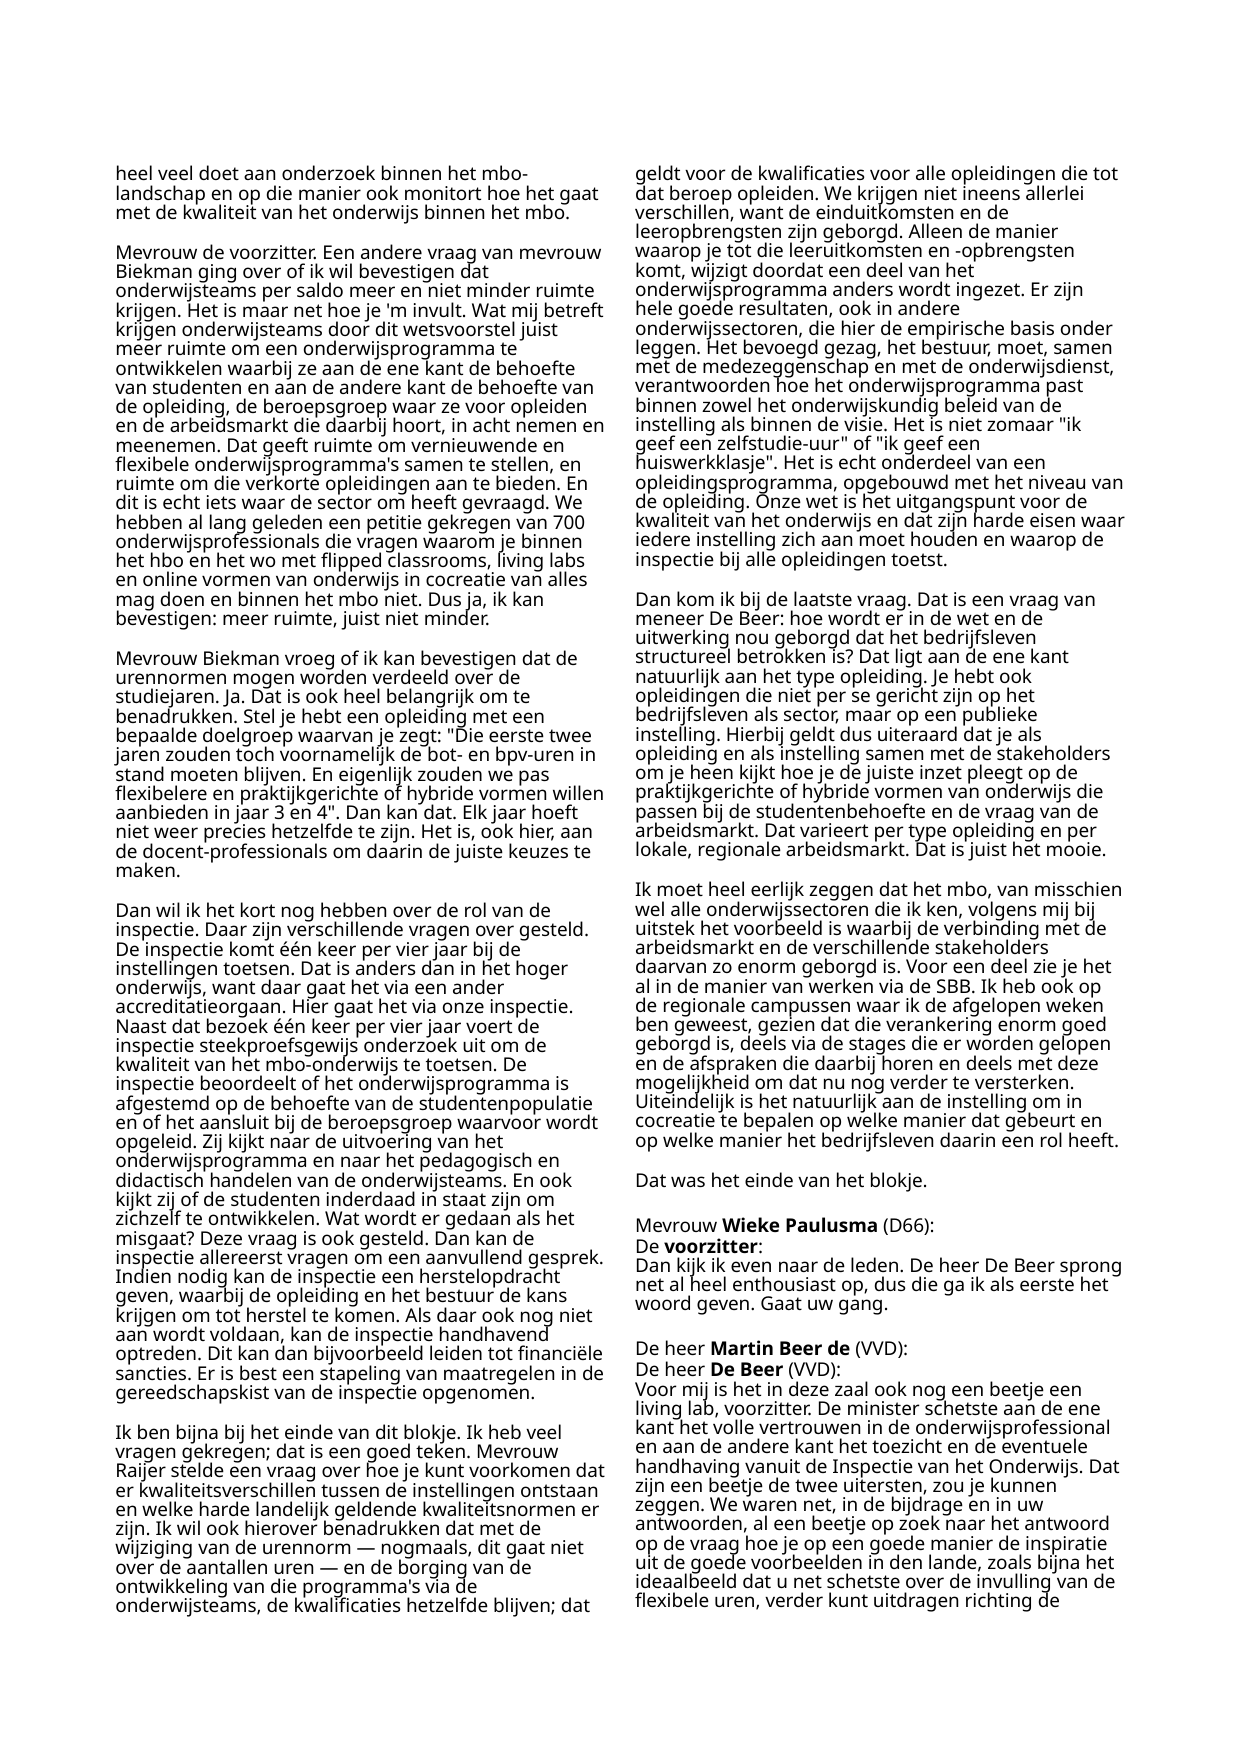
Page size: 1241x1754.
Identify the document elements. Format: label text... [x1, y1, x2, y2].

text Dan kom ik bij de laatste vraag. Dat is een vraag van meneer De Beer: hoe wordt er in de wet en de uitwerking nou geborgd dat het bedrijfsleven structureel betrokken is? Dat ligt aan de ene kant natuurlijk aan het type opleiding. Je hebt ook opleidingen die niet per se gericht zijn op het bedrijfsleven als sector, maar op een publieke instelling. Hierbij geldt dus uiteraard dat je als opleiding en als instelling samen met de stakeholders om je heen kijkt hoe je de juiste inzet pleegt op de praktijkgerichte of hybride vormen van onderwijs die passen bij de studentenbehoefte en de vraag van de arbeidsmarkt. Dat varieert per type opleiding en per lokale, regionale arbeidsmarkt. Dat is juist het mooie. [635, 591, 1125, 861]
text Ik ben bijna bij het einde van dit blokje. Ik heb veel vragen gekregen; dat is een goed teken. Mevrouw Raijer stelde een vraag over hoe je kunt voorkomen dat er kwaliteitsverschillen tussen de instellingen ontstaan en welke harde landelijk geldende kwaliteitsnormen er zijn. Ik wil ook hierover benadrukken dat met de wijziging van de urennorm — nogmaals, dit gaat niet over de aantallen uren — en de borging van de ontwikkeling van die programma's via de onderwijsteams, de kwalificaties hetzelfde blijven; dat [115, 1424, 605, 1616]
text geldt voor de kwalificaties voor alle opleidingen die tot dat beroep opleiden. We krijgen niet ineens allerlei verschillen, want de einduitkomsten en de leeropbrengsten zijn geborgd. Alleen de manier waarop je tot die leeruitkomsten en -opbrengsten komt, wijzigt doordat een deel van het onderwijsprogramma anders wordt ingezet. Er zijn hele goede resultaten, ook in andere onderwijssectoren, die hier de empirische basis onder leggen. Het bevoegd gezag, het bestuur, moet, samen met de medezeggenschap en met de onderwijsdienst, verantwoorden hoe het onderwijsprogramma past binnen zowel het onderwijskundig beleid van de instelling als binnen de visie. Het is niet zomaar "ik geef een zelfstudie-uur" of "ik geef een huiswerkklasje". Het is echt onderdeel van een opleidingsprogramma, opgebouwd met het niveau van de opleiding. Onze wet is het uitgangspunt voor de kwaliteit van het onderwijs en dat zijn harde eisen waar iedere instelling zich aan moet houden en waarop de inspectie bij alle opleidingen toetst. [635, 165, 1125, 570]
text heel veel doet aan onderzoek binnen het mbo-landschap en op die manier ook monitort hoe het gaat met de kwaliteit van het onderwijs binnen het mbo. [115, 165, 605, 223]
text Dan wil ik het kort nog hebben over de rol van de inspectie. Daar zijn verschillende vragen over gesteld. De inspectie komt één keer per vier jaar bij de instellingen toetsen. Dat is anders dan in het hoger onderwijs, want daar gaat het via een ander accreditatieorgaan. Hier gaat het via onze inspectie. Naast dat bezoek één keer per vier jaar voert de inspectie steekproefsgewijs onderzoek uit om de kwaliteit van het mbo-onderwijs te toetsen. De inspectie beoordeelt of het onderwijsprogramma is afgestemd op de behoefte van de studentenpopulatie en of het aansluit bij de beroepsgroep waarvoor wordt opgeleid. Zij kijkt naar de uitvoering van het onderwijsprogramma en naar het pedagogisch en didactisch handelen van de onderwijsteams. En ook kijkt zij of de studenten inderdaad in staat zijn om zichzelf te ontwikkelen. Wat wordt er gedaan als het misgaat? Deze vraag is ook gesteld. Dan kan de inspectie allereerst vragen om een aanvullend gesprek. Indien nodig kan de inspectie een herstelopdracht geven, waarbij de opleiding en het bestuur de kans krijgen om tot herstel te komen. Als daar ook nog niet aan wordt voldaan, kan de inspectie handhavend optreden. Dit kan dan bijvoorbeeld leiden tot financiële sancties. Er is best een stapeling van maatregelen in de gereedschapskist van de inspectie opgenomen. [115, 902, 605, 1403]
text Mevrouw de voorzitter. Een andere vraag van mevrouw Biekman ging over of ik wil bevestigen dat onderwijsteams per saldo meer en niet minder ruimte krijgen. Het is maar net hoe je 'm invult. Wat mij betreft krijgen onderwijsteams door dit wetsvoorstel juist meer ruimte om een onderwijsprogramma te ontwikkelen waarbij ze aan de ene kant de behoefte van studenten en aan de andere kant de behoefte van de opleiding, de beroepsgroep waar ze voor opleiden en de arbeidsmarkt die daarbij hoort, in acht nemen en meenemen. Dat geeft ruimte om vernieuwende en flexibele onderwijsprogramma's samen te stellen, en ruimte om die verkorte opleidingen aan te bieden. En dit is echt iets waar de sector om heeft gevraagd. We hebben al lang geleden een petitie gekregen van 700 onderwijsprofessionals die vragen waarom je binnen het hbo en het wo met flipped classrooms, living labs en online vormen van onderwijs in cocreatie van alles mag doen en binnen het mbo niet. Dus ja, ik kan bevestigen: meer ruimte, juist niet minder. [115, 244, 605, 629]
text De voorzitter: [635, 1238, 1125, 1257]
text Ik moet heel eerlijk zeggen dat het mbo, van misschien wel alle onderwijssectoren die ik ken, volgens mij bij uitstek het voorbeeld is waarbij de verbinding met de arbeidsmarkt en de verschillende stakeholders daarvan zo enorm geborgd is. Voor een deel zie je het al in de manier van werken via de SBB. Ik heb ook op de regionale campussen waar ik de afgelopen weken ben geweest, gezien dat die verankering enorm goed geborgd is, deels via de stages die er worden gelopen en de afspraken die daarbij horen en deels met deze mogelijkheid om dat nu nog verder te versterken. Uiteindelijk is het natuurlijk aan de instelling om in cocreatie te bepalen op welke manier dat gebeurt en op welke manier het bedrijfsleven daarin een rol heeft. [635, 881, 1125, 1151]
text Dan kijk ik even naar de leden. De heer De Beer sprong net al heel enthousiast op, dus die ga ik als eerste het woord geven. Gaat uw gang. [635, 1257, 1125, 1315]
text De heer De Beer (VVD): [635, 1361, 1125, 1381]
text Mevrouw Wieke Paulusma (D66): [635, 1212, 1125, 1238]
text De heer Martin Beer de (VVD): [635, 1336, 1125, 1361]
text Mevrouw Biekman vroeg of ik kan bevestigen dat de urennormen mogen worden verdeeld over de studiejaren. Ja. Dat is ook heel belangrijk om te benadrukken. Stel je hebt een opleiding met een bepaalde doelgroep waarvan je zegt: "Die eerste twee jaren zouden toch voornamelijk de bot- en bpv-uren in stand moeten blijven. En eigenlijk zouden we pas flexibelere en praktijkgerichte of hybride vormen willen aanbieden in jaar 3 en 4". Dan kan dat. Elk jaar hoeft niet weer precies hetzelfde te zijn. Het is, ook hier, aan de docent-professionals om daarin de juiste keuzes te maken. [115, 650, 605, 881]
text Voor mij is het in deze zaal ook nog een beetje een living lab, voorzitter. De minister schetste aan de ene kant het volle vertrouwen in de onderwijsprofessional en aan de andere kant het toezicht en de eventuele handhaving vanuit de Inspectie van het Onderwijs. Dat zijn een beetje de twee uitersten, zou je kunnen zeggen. We waren net, in de bijdrage en in uw antwoorden, al een beetje op zoek naar het antwoord op de vraag hoe je op een goede manier de inspiratie uit de goede voorbeelden in den lande, zoals bijna het ideaalbeeld dat u net schetste over de invulling van de flexibele uren, verder kunt uitdragen richting de [635, 1381, 1125, 1612]
text Dat was het einde van het blokje. [635, 1172, 1125, 1191]
